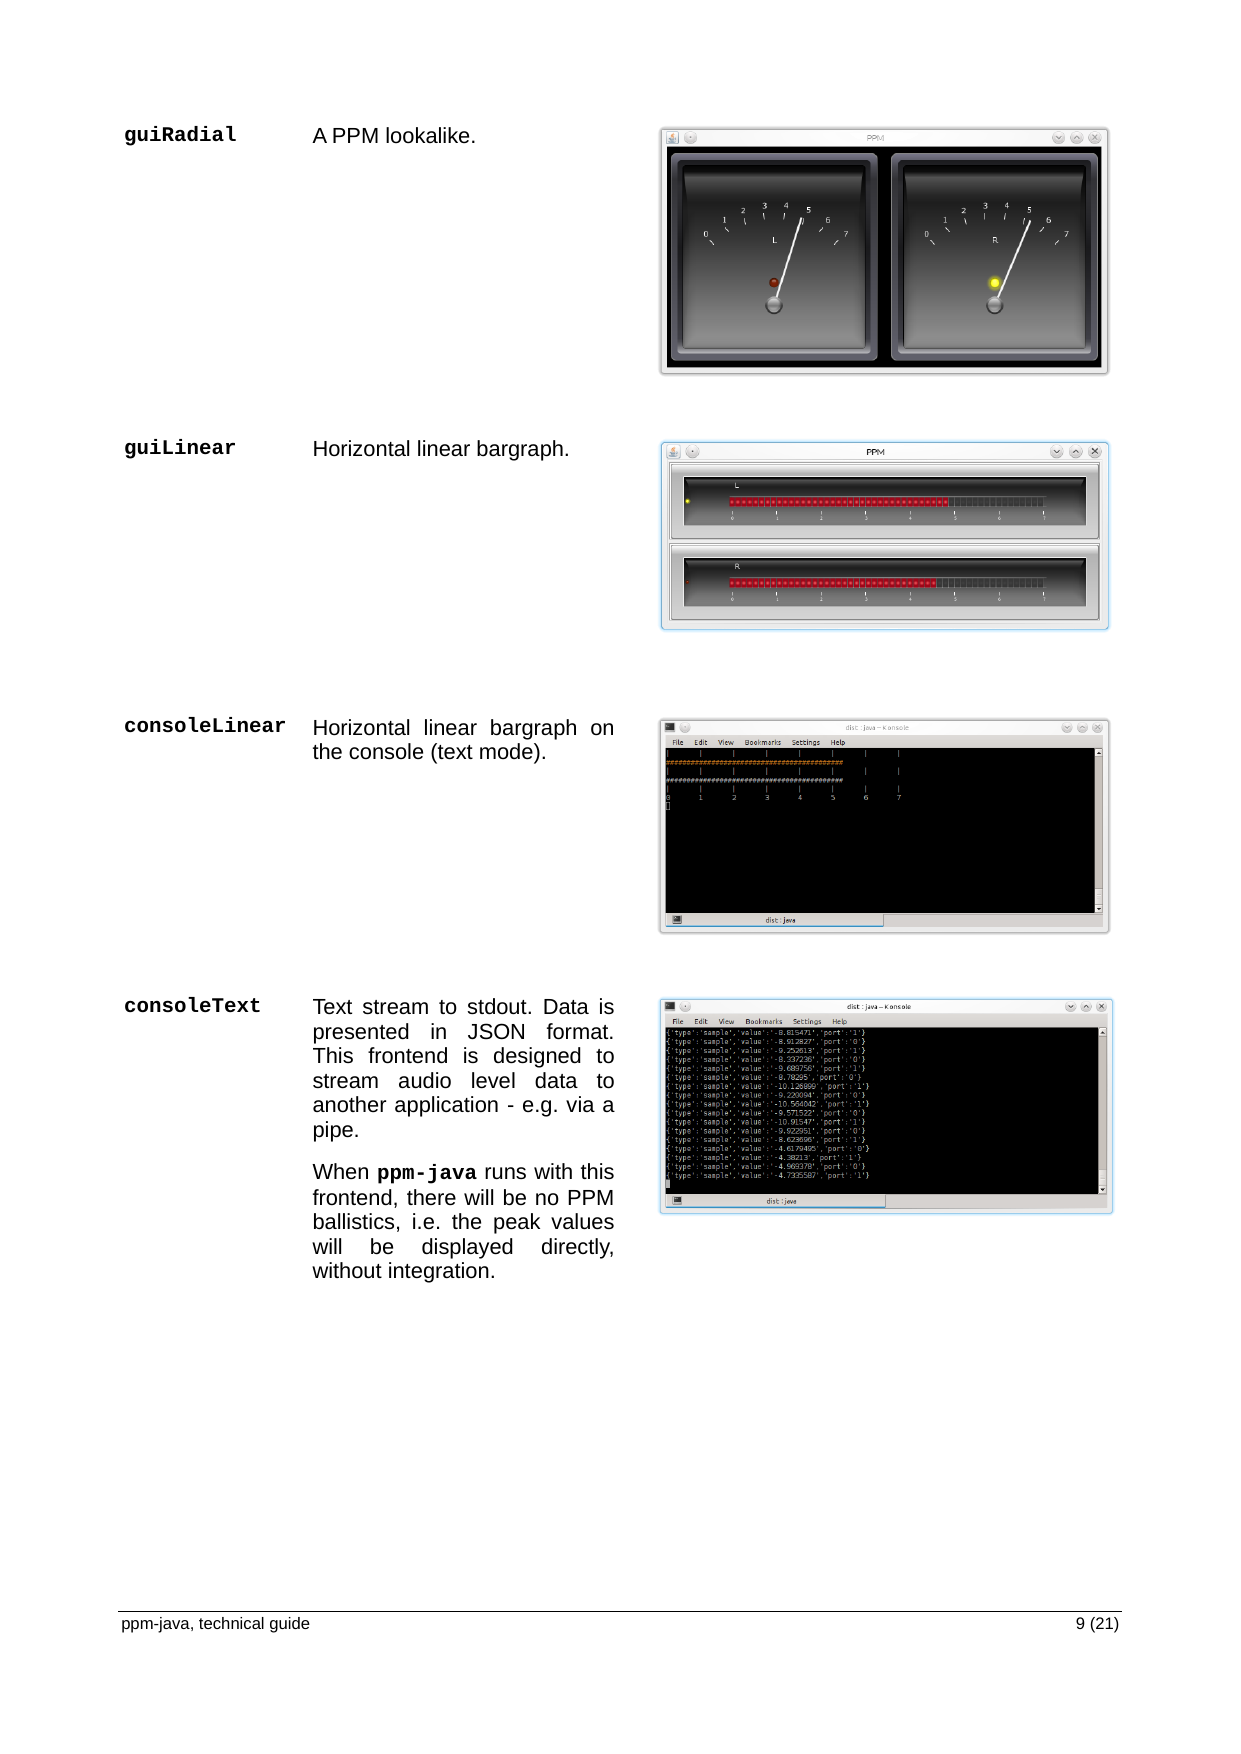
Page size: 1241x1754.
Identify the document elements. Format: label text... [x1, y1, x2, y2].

picture [655, 994, 1117, 1218]
table_cell consoleText [118, 989, 307, 1307]
table_cell [621, 431, 1122, 709]
table_header A PPM lookalike. [307, 118, 621, 431]
table_cell [621, 989, 1122, 1307]
table_cell guiLinear [118, 431, 307, 709]
picture [655, 123, 1113, 379]
table_header guiRadial [118, 118, 307, 431]
table_cell [621, 709, 1122, 989]
table_cell Horizontal linear bargraph on the console (text mode). [307, 709, 621, 989]
table_cell Horizontal linear bargraph. [307, 431, 621, 709]
picture [655, 437, 1114, 635]
table_header [621, 118, 1122, 431]
picture [655, 715, 1113, 937]
table_cell consoleLinear [118, 709, 307, 989]
table_cell Text stream to stdout. Data is presented in JSON format. This frontend is designed to stream audio level data to another application - e.g. via a pipe. When ppm-java runs with this frontend, there will be no PPM ballistics, i.e. the peak values will be displayed directly, without integration. [307, 989, 621, 1307]
